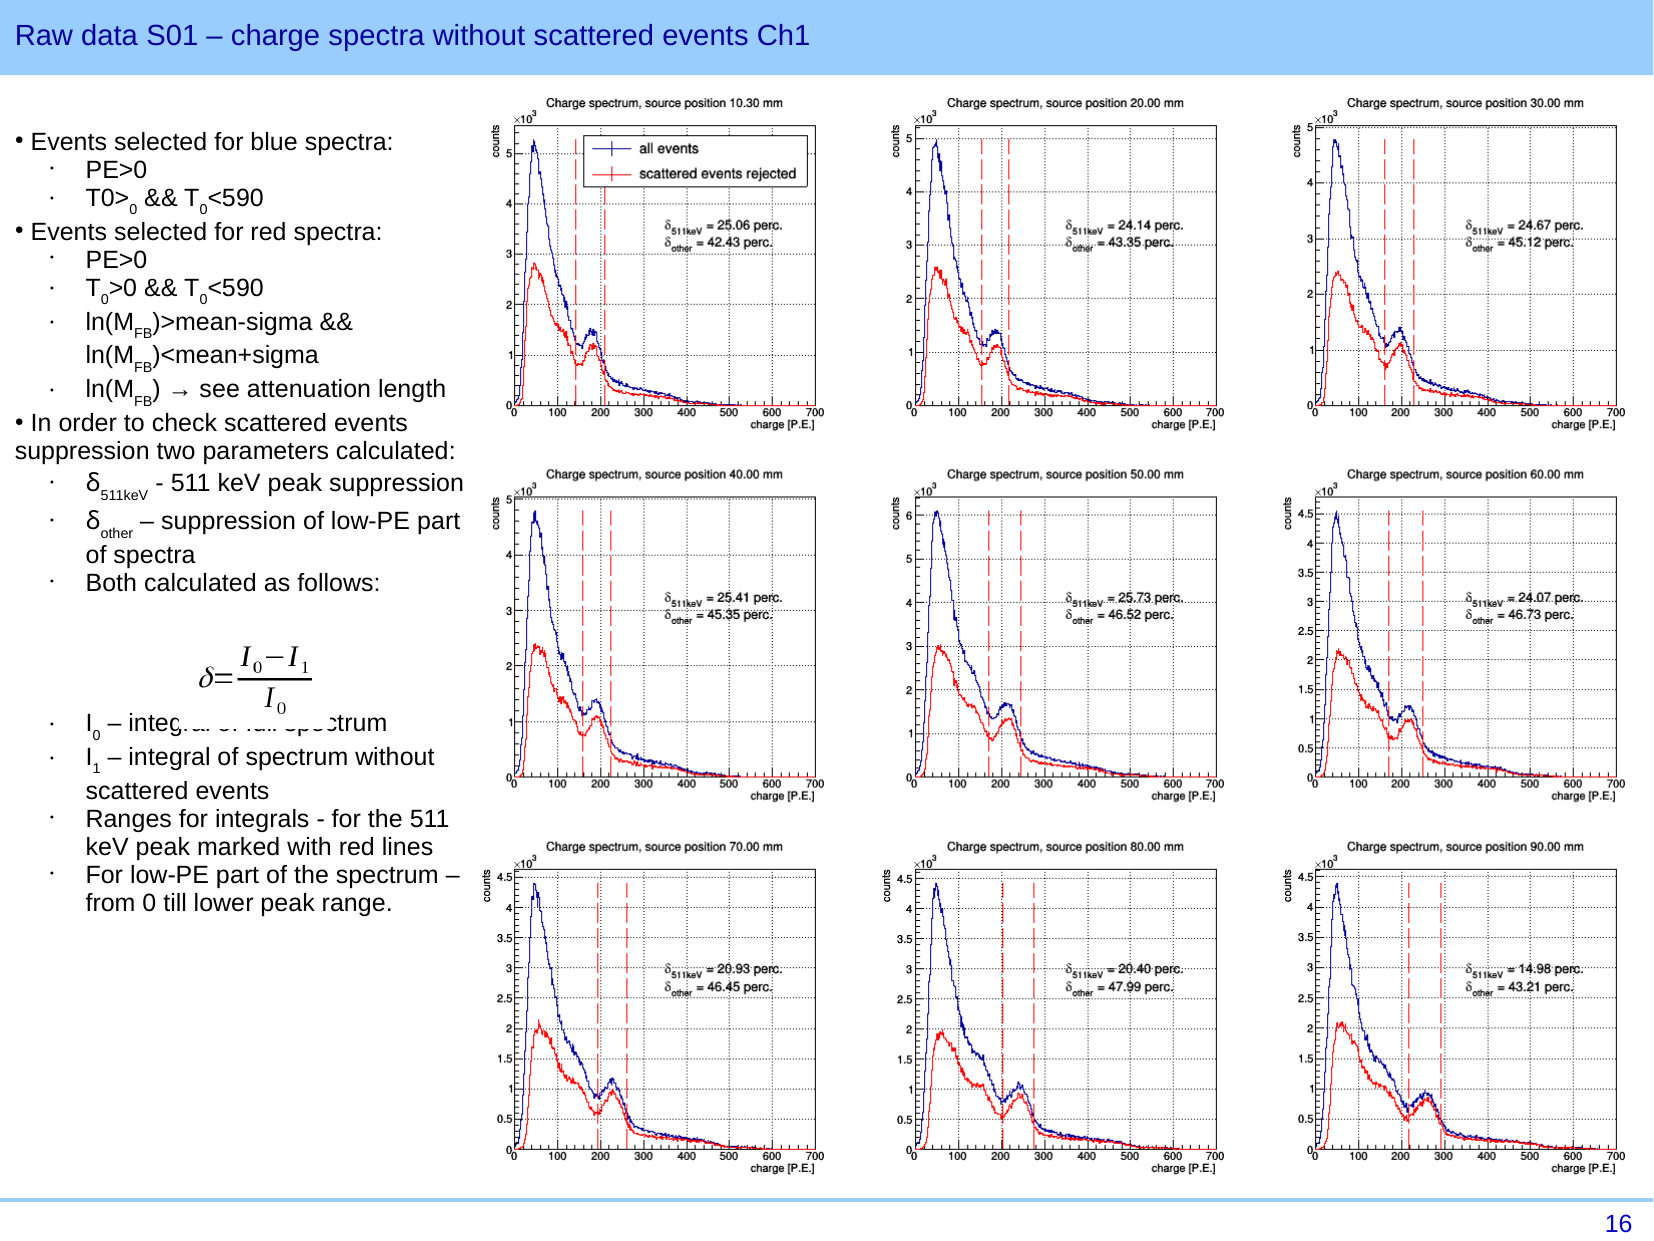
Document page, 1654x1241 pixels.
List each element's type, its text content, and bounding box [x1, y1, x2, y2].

picture [179, 620, 330, 729]
text_box Events selected for blue spectra: PE>0 T0>0 && T0<590 Events selected for red spectra: PE>0 T0>0 && T0<590 ln(MFB)>mean-sigma && ln(MFB)<mean+sigma ln(MFB) → see attenuation length In order to check scattered events suppression two parameters calculated: δ511keV - 511 keV peak suppression δother – suppression of low-PE part of spectra Both calculated as follows: I0 – integral of full spectrum I1 – integral of spectrum without scattered events Ranges for integrals - for the 511 keV peak marked with red lines For low-PE part of the spectrum – from 0 till lower peak range. [0, 120, 481, 952]
picture [466, 80, 1654, 1196]
text_box Raw data S01 – charge spectra without scattered events Ch1 [0, 11, 1096, 60]
text_box [1590, 1201, 1654, 1241]
text_box [0, 0, 1654, 76]
